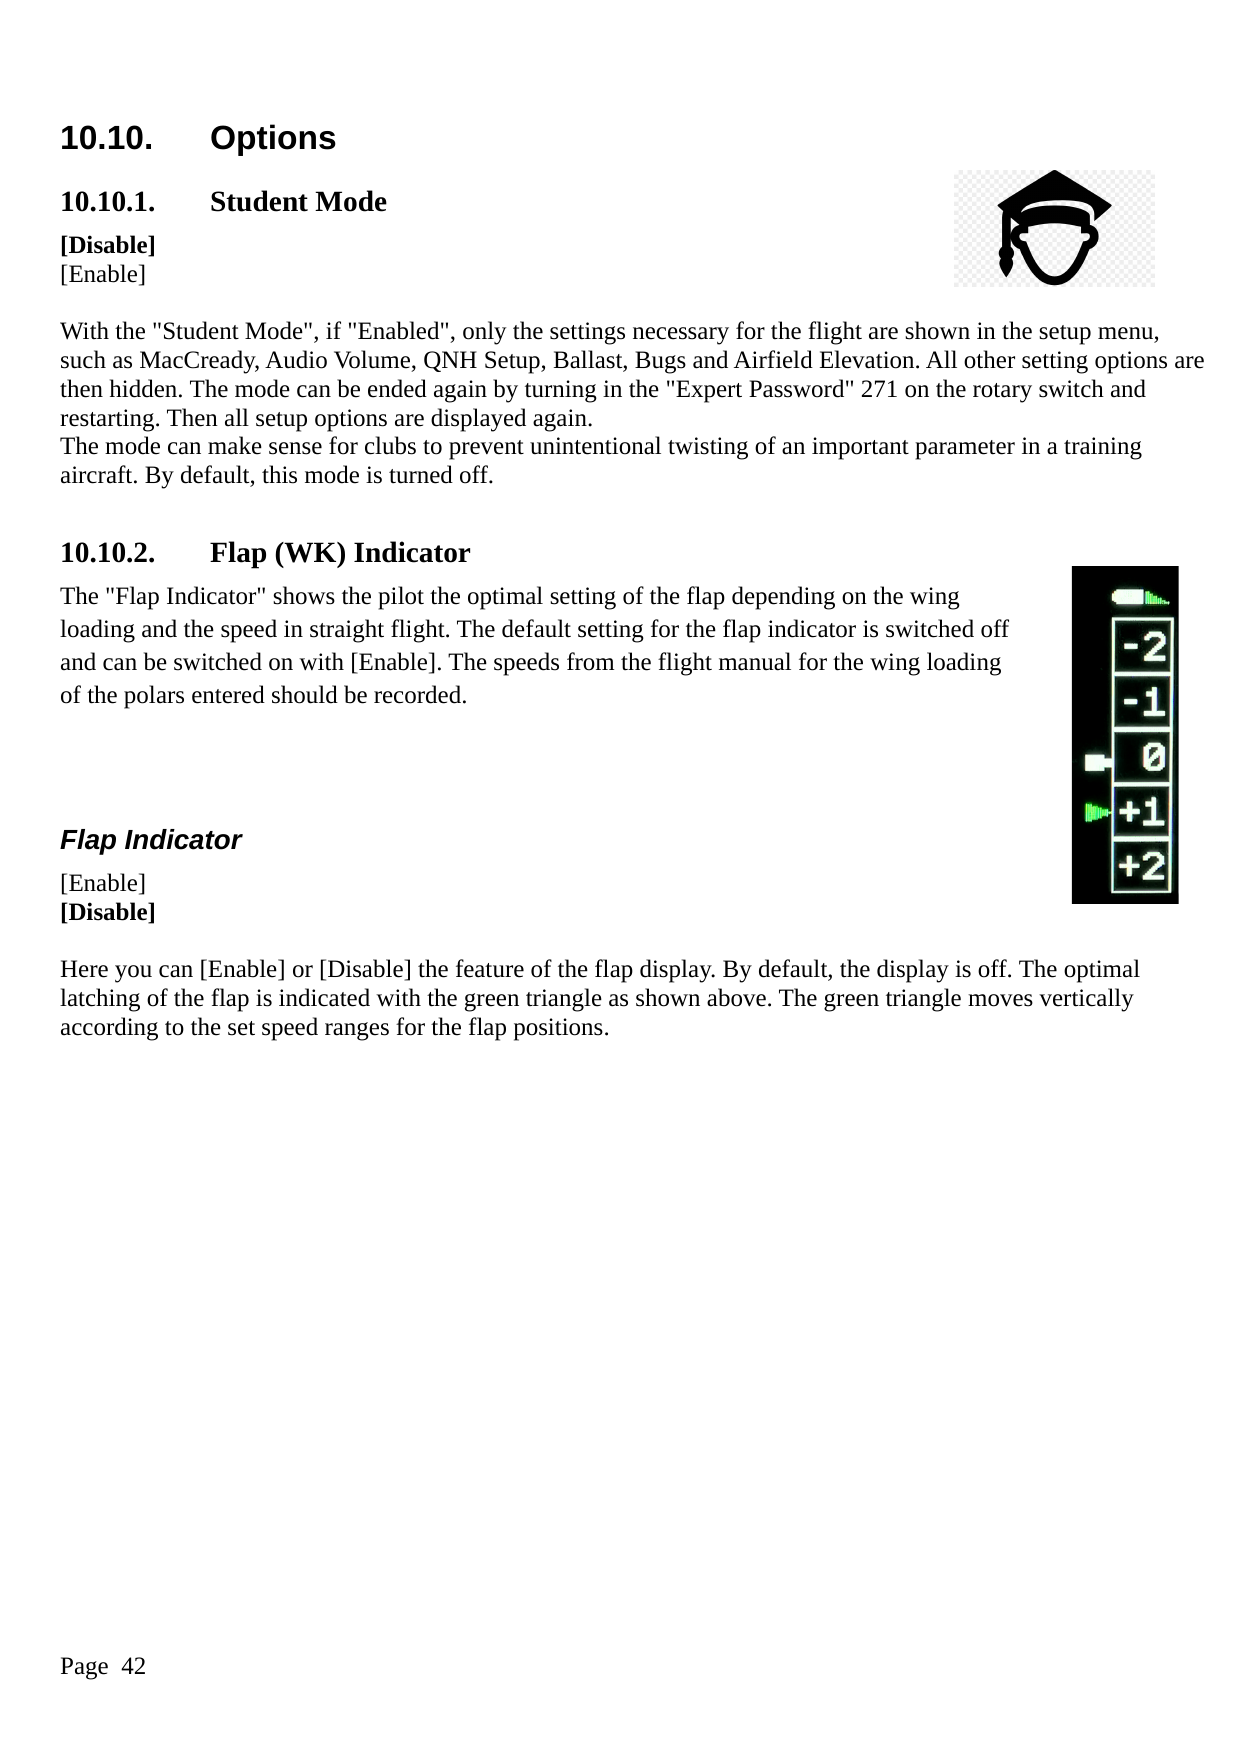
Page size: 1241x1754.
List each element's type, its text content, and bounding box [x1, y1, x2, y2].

subtitle Student Mode [60, 184, 954, 218]
text [1155, 230, 1207, 259]
text With the "Student Mode", if "Enabled", only the settings necessary for the flight are shown in the setup menu, such as MacCready, Audio Volume, QNH Setup, Ballast, Bugs and Airfield Elevation. All other setting options are then hidden. The mode can be ended again by turning in the "Expert Password" 271 on the rotary switch and restarting. Then all setup options are displayed again. The mode can make sense for clubs to prevent unintentional twisting of an important parameter in a training aircraft. By default, this mode is turned off. [60, 316, 1207, 489]
subtitle Options [60, 118, 1207, 157]
text Here you can [Enable] or [Disable] the feature of the flap display. By default, the display is off. The optimal latching of the flap is indicated with the green triangle as shown above. The green triangle moves vertically according to the set speed ranges for the flap positions. [60, 954, 1207, 1041]
subtitle Flap Indicator [60, 824, 1071, 856]
picture [954, 170, 1155, 287]
subtitle [1179, 824, 1207, 856]
picture [1071, 566, 1179, 904]
text [Enable] [60, 259, 1207, 288]
text [Disable] [60, 897, 1207, 926]
subtitle Flap (WK) Indicator [60, 535, 1207, 569]
text [Disable] [60, 230, 954, 259]
text [1179, 868, 1207, 897]
text The "Flap Indicator" shows the pilot the optimal setting of the flap depending on the wing loading and the speed in straight flight. The default setting for the flap indicator is switched off and can be switched on with [Enable]. The speeds from the flight manual for the wing loading of the polars entered should be recorded. [60, 581, 1071, 709]
subtitle [1155, 184, 1207, 218]
text [Enable] [60, 868, 1071, 897]
